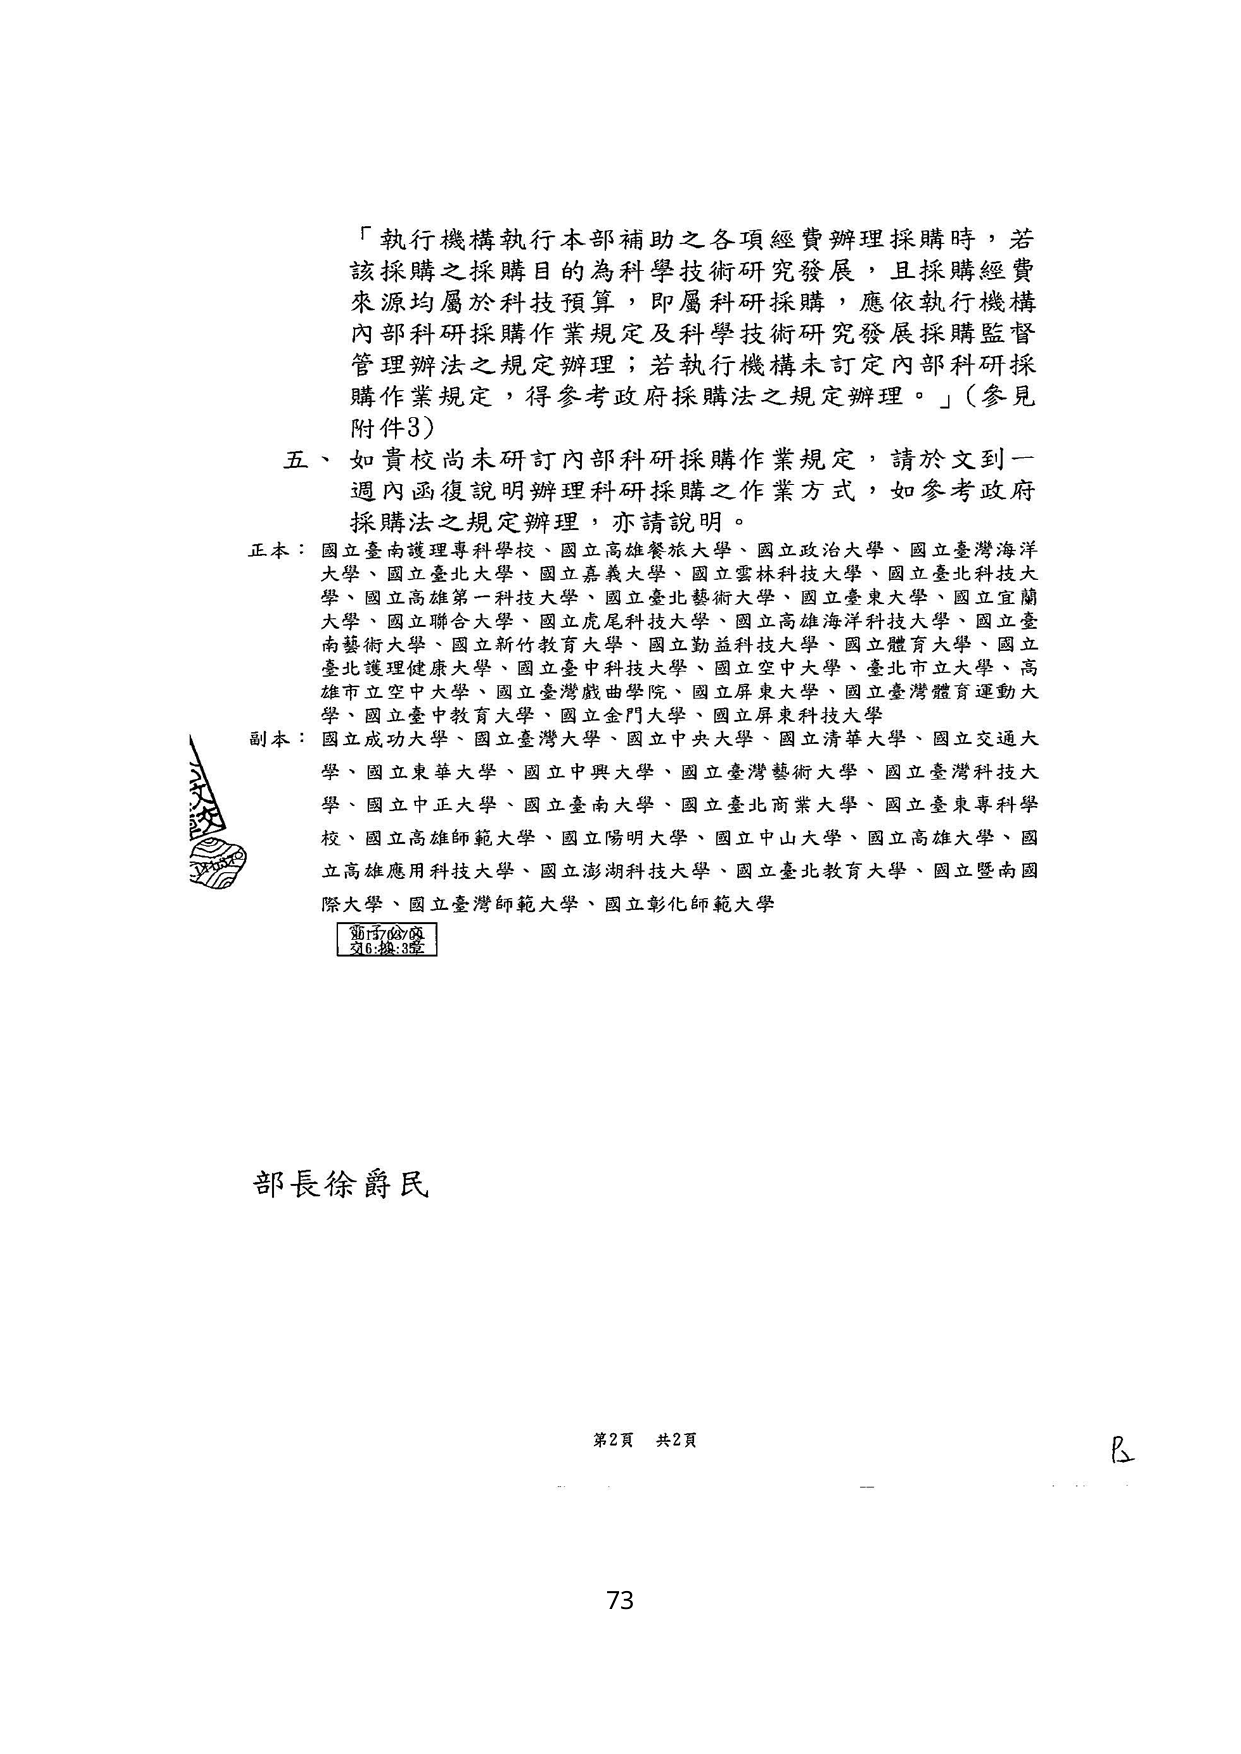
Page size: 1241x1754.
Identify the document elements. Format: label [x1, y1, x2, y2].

picture [120, 123, 1169, 1502]
